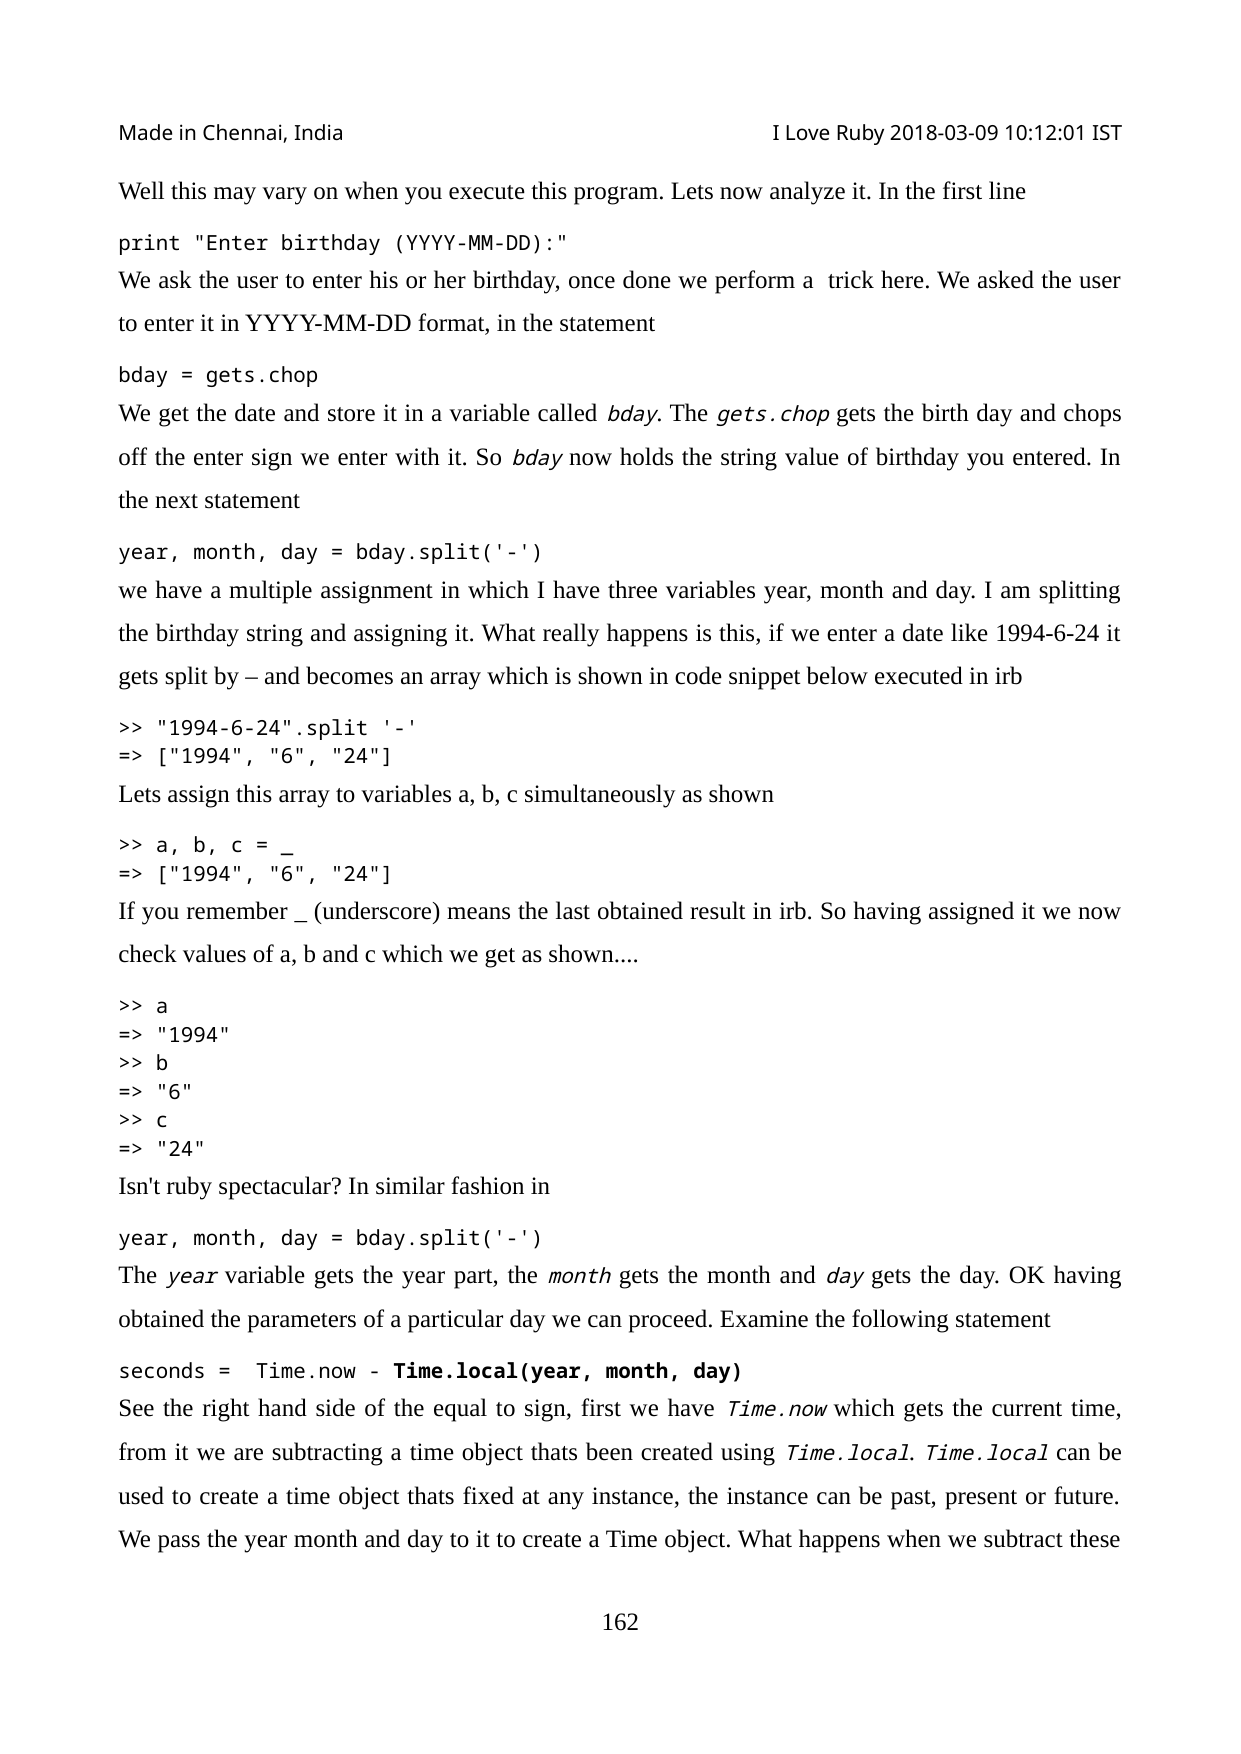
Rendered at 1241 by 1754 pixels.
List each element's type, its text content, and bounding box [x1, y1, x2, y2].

text seconds = Time.now - Time.local(year, month, day) [118, 1356, 1122, 1384]
text we have a multiple assignment in which I have three variables year, month and day. I am splitting the birthday string and assigning it. What really happens is this, if we enter a date like 1994-6-24 it gets split by – and becomes an array which is shown in code snippet below executed in irb [118, 575, 1122, 690]
text bday = gets.chop [118, 360, 1122, 389]
text year, month, day = bday.split('-') [118, 1223, 1122, 1251]
text Lets assign this array to variables a, b, c simultaneously as shown [118, 779, 1122, 807]
text If you remember _ (underscore) means the last obtained result in irb. So having assigned it we now check values of a, b and c which we get as shown.... [118, 896, 1122, 968]
text >> a [118, 991, 1122, 1020]
text print "Enter birthday (YYYY-MM-DD):" [118, 228, 1122, 256]
text The year variable gets the year part, the month gets the month and day gets the day. OK having obtained the parameters of a particular day we can proceed. Examine the following statement [118, 1260, 1122, 1333]
text Well this may vary on when you execute this program. Lets now analyze it. In the first line [118, 176, 1122, 205]
text => ["1994", "6", "24"] [118, 859, 1122, 887]
text => "1994" [118, 1020, 1122, 1048]
text >> "1994-6-24".split '-' [118, 713, 1122, 741]
text We get the date and store it in a variable called bday. The gets.chop gets the birth day and chops off the enter sign we enter with it. So bday now holds the string value of birthday you entered. In the next statement [118, 398, 1122, 514]
text >> a, b, c = _ [118, 831, 1122, 859]
text year, month, day = bday.split('-') [118, 537, 1122, 566]
text We ask the user to enter his or her birthday, once done we perform a trick here. We asked the user to enter it in YYYY-MM-DD format, in the statement [118, 265, 1122, 337]
text >> b [118, 1048, 1122, 1077]
text >> c [118, 1105, 1122, 1134]
text => "24" [118, 1134, 1122, 1162]
text See the right hand side of the equal to sign, first we have Time.now which gets the current time, from it we are subtracting a time object thats been created using Time.local. Time.local can be used to create a time object thats fixed at any instance, the instance can be past, present or future. We pass the year month and day to it to create a Time object. What happens when we subtract these [118, 1393, 1122, 1553]
text => "6" [118, 1077, 1122, 1105]
text Isn't ruby spectacular? In similar fashion in [118, 1171, 1122, 1200]
text => ["1994", "6", "24"] [118, 741, 1122, 770]
